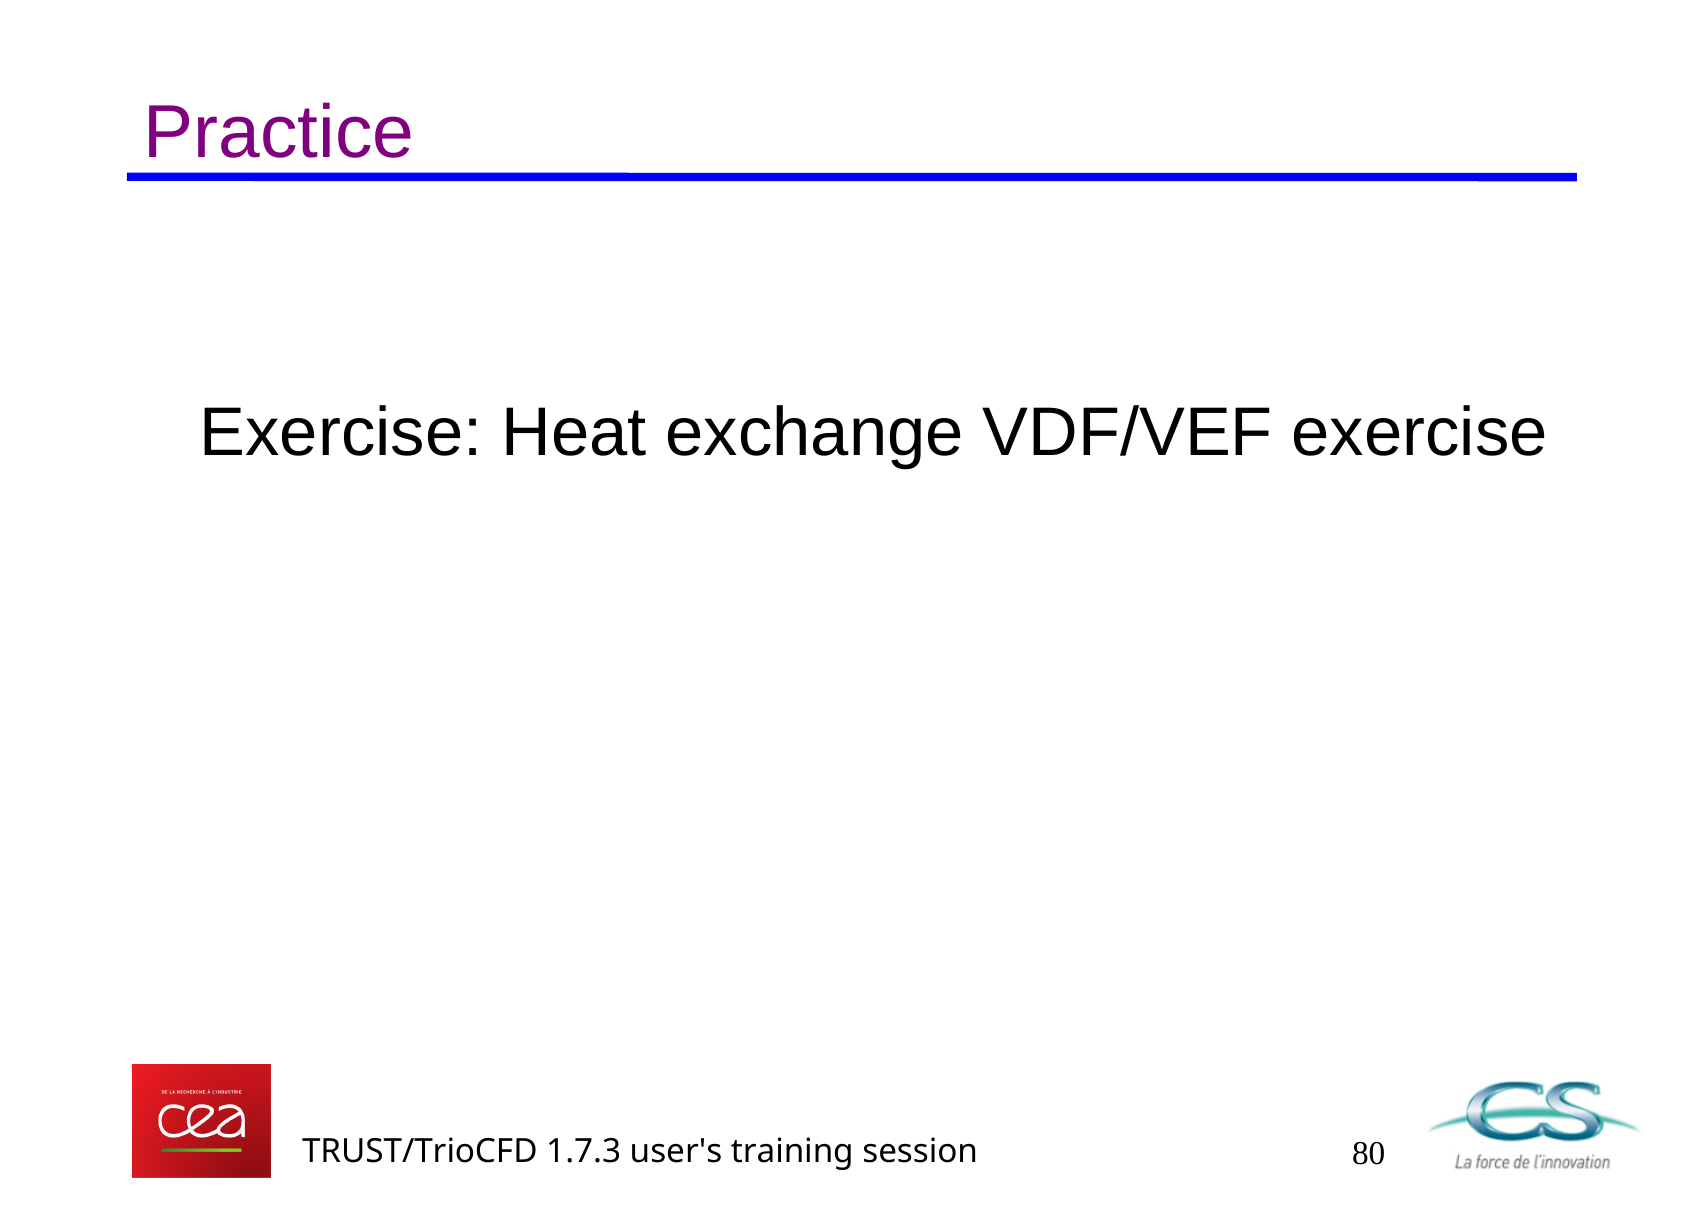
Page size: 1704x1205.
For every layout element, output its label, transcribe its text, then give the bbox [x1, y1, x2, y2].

title Practice [127, 39, 1576, 215]
picture [1423, 1072, 1648, 1179]
picture [132, 1064, 271, 1178]
list Exercise: Heat exchange VDF/VEF exercise [127, 378, 1576, 965]
